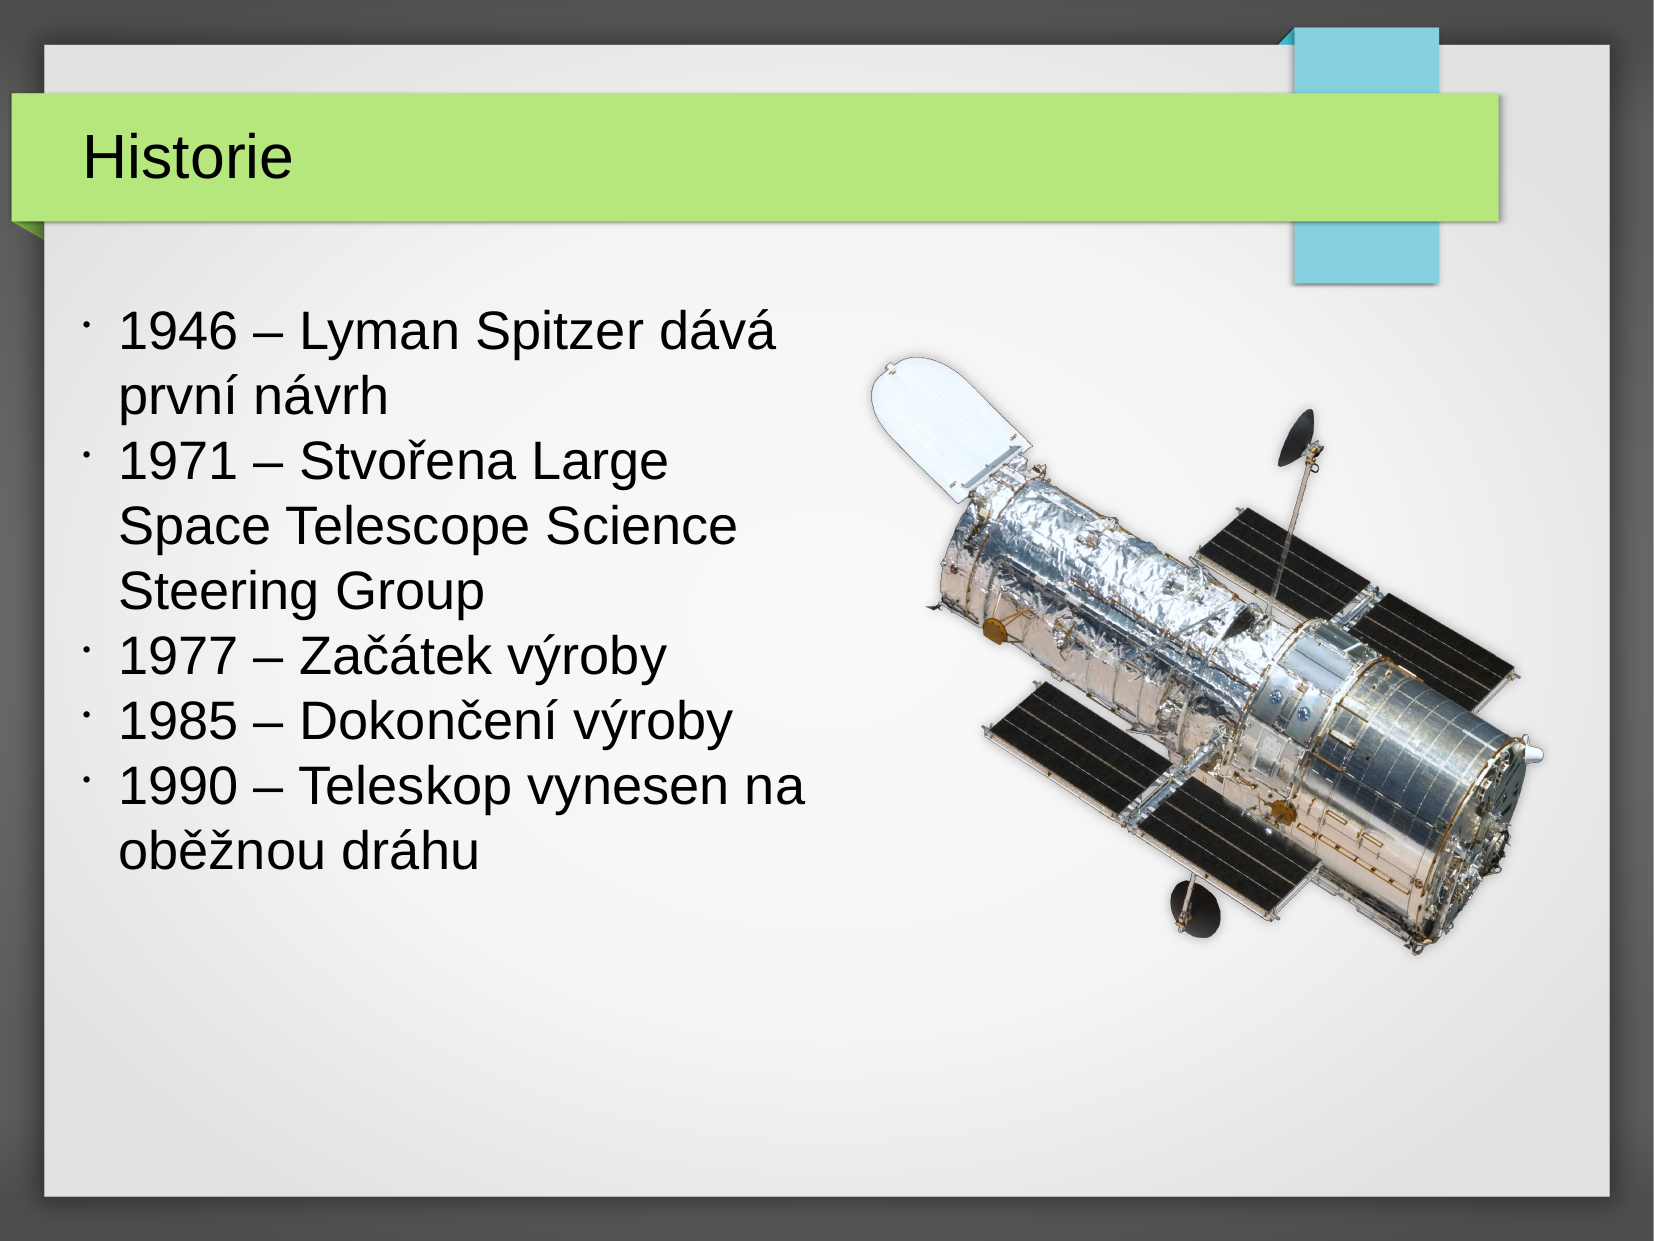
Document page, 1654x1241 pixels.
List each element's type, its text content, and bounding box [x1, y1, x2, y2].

text_box Historie [82, 49, 1264, 257]
picture [0, 0, 1654, 1241]
text_box 1946 – Lyman Spitzer dává první návrh 1971 – Stvořena Large Space Telescope Science Steering Group 1977 – Začátek výroby 1985 – Dokončení výroby 1990 – Teleskop vynesen na oběžnou dráhu [82, 295, 809, 1134]
